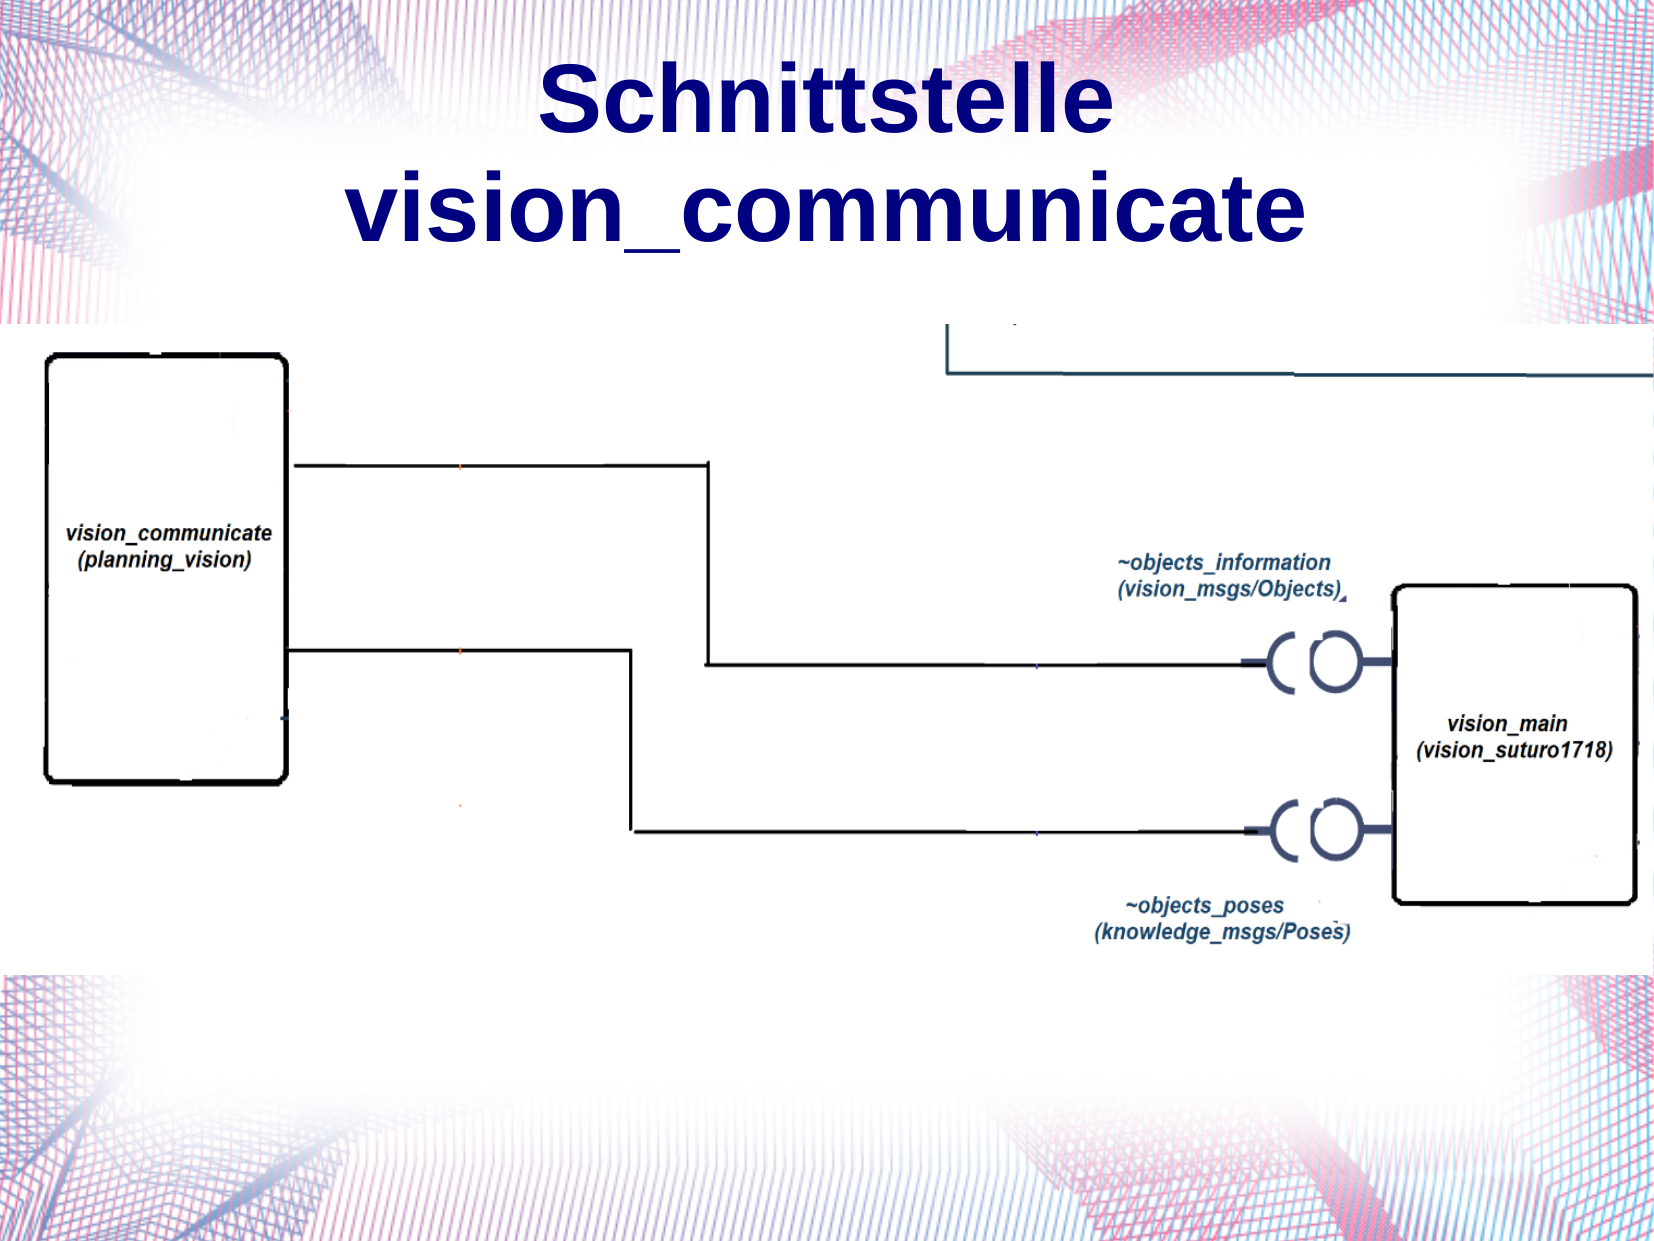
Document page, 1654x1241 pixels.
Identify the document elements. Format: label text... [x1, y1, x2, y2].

title Schnittstelle vision_communicate [82, 43, 1571, 263]
picture [0, 0, 1654, 1241]
